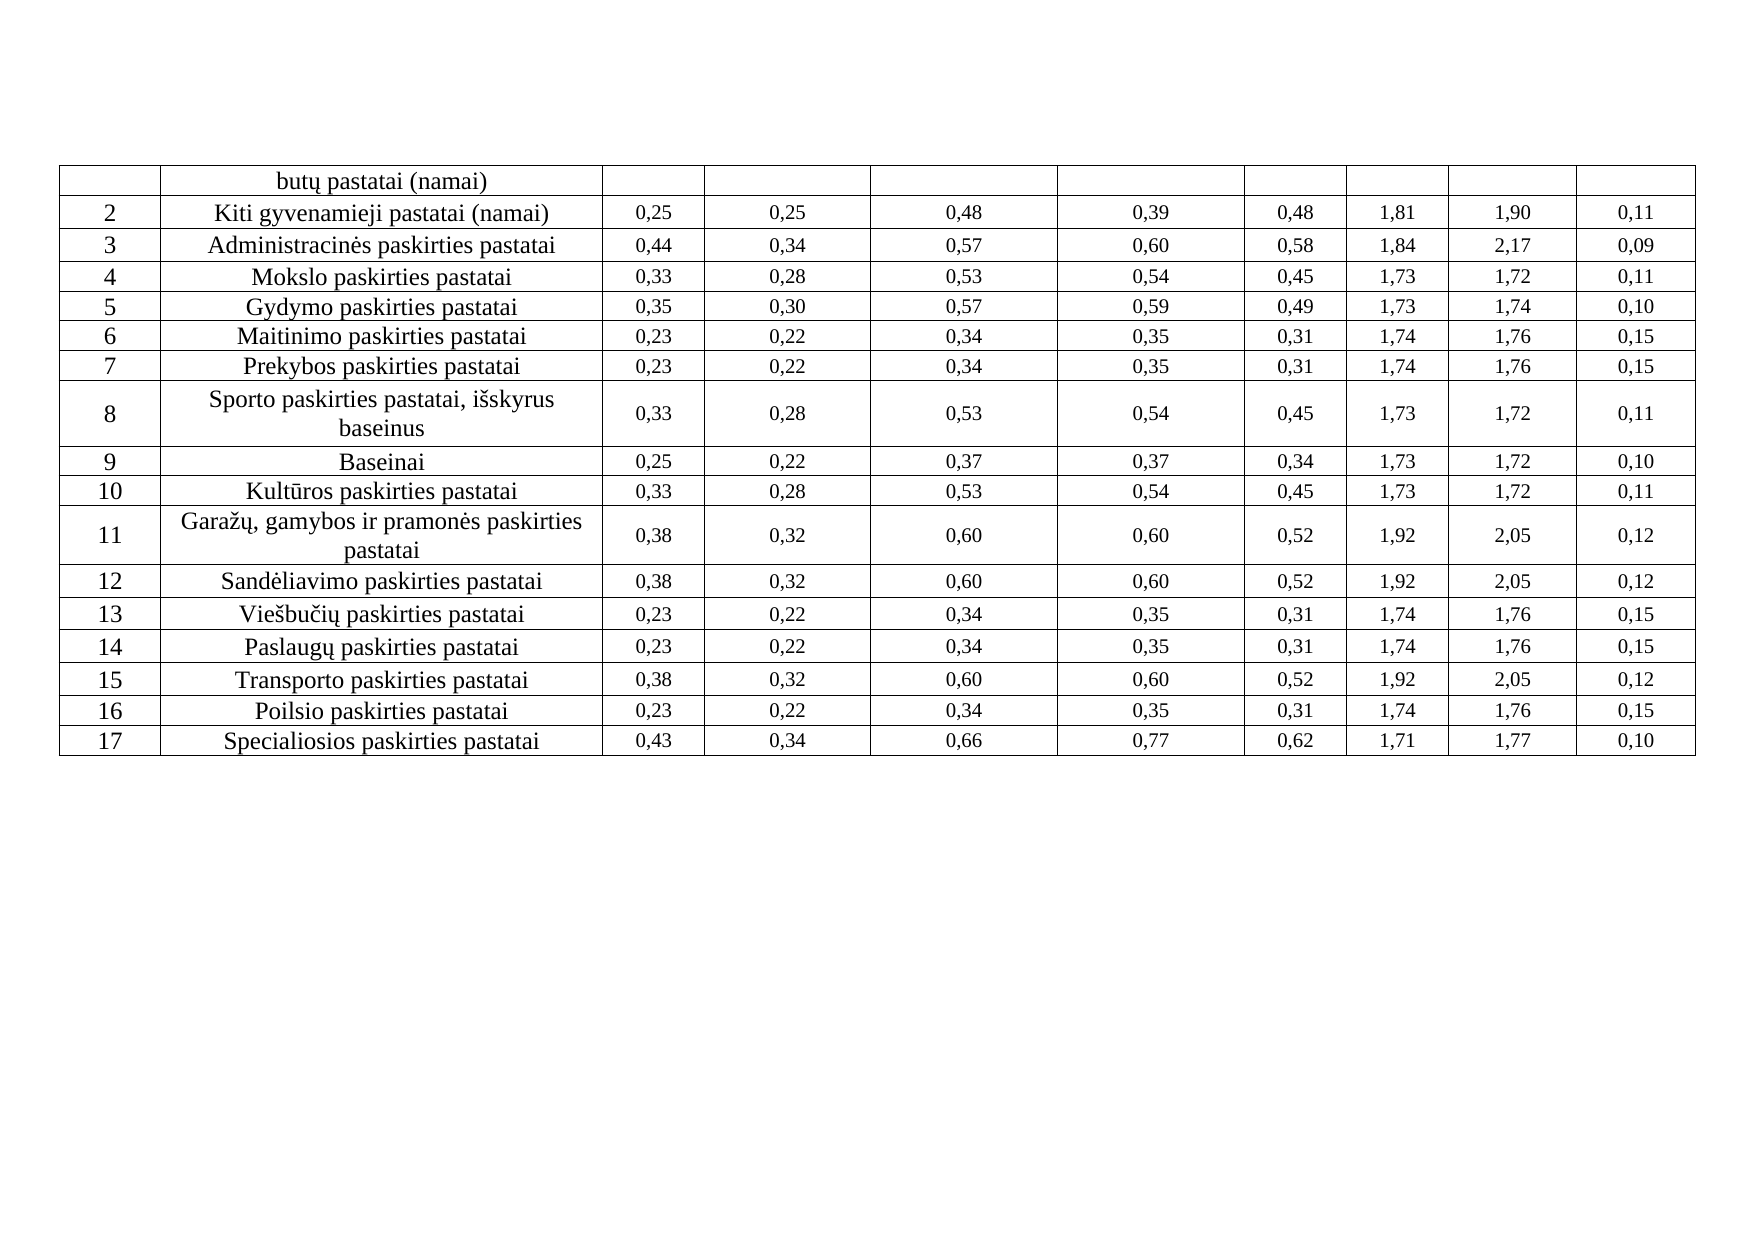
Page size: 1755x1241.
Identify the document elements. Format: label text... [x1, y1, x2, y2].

table_cell 0,34 [705, 726, 870, 754]
table_cell 0,49 [1245, 292, 1346, 320]
table_cell Sandėliavimo paskirties pastatai [161, 565, 602, 597]
table_cell 1,73 [1347, 476, 1448, 505]
table_cell 0,35 [603, 292, 704, 320]
table_cell 0,66 [871, 726, 1057, 754]
table_cell 0,57 [871, 229, 1057, 261]
table_cell [1347, 166, 1448, 195]
table_cell [1245, 166, 1346, 195]
table_cell 1,72 [1449, 476, 1576, 505]
table_cell 7 [60, 351, 160, 380]
table_cell 13 [60, 598, 160, 629]
table_cell 2 [60, 196, 160, 228]
table_cell 0,52 [1245, 663, 1346, 695]
table_cell 1,92 [1347, 663, 1448, 695]
table_cell butų pastatai (namai) [161, 166, 602, 195]
table_cell 0,33 [603, 381, 704, 446]
table_cell 6 [60, 321, 160, 350]
table_cell 1,77 [1449, 726, 1576, 754]
table_cell Paslaugų paskirties pastatai [161, 630, 602, 662]
table_cell 0,35 [1058, 696, 1244, 725]
table_cell 1,72 [1449, 262, 1576, 291]
table_cell 0,12 [1577, 506, 1695, 564]
table_cell Administracinės paskirties pastatai [161, 229, 602, 261]
table_cell 1,72 [1449, 447, 1576, 475]
table_cell 1,74 [1347, 696, 1448, 725]
table_cell 0,25 [603, 196, 704, 228]
table_cell 0,34 [871, 696, 1057, 725]
table_cell 0,23 [603, 598, 704, 629]
table_cell 16 [60, 696, 160, 725]
table_cell 0,15 [1577, 321, 1695, 350]
table_cell 0,60 [871, 565, 1057, 597]
table_cell 0,11 [1577, 196, 1695, 228]
table_cell 0,43 [603, 726, 704, 754]
table_cell 0,54 [1058, 381, 1244, 446]
table_cell 0,31 [1245, 696, 1346, 725]
table_cell 0,60 [1058, 565, 1244, 597]
table_cell 0,62 [1245, 726, 1346, 754]
table_cell 1,74 [1347, 351, 1448, 380]
table_cell 2,05 [1449, 506, 1576, 564]
table_cell 0,34 [705, 229, 870, 261]
table_cell 1,92 [1347, 506, 1448, 564]
table_cell 1,76 [1449, 696, 1576, 725]
table_cell 0,32 [705, 506, 870, 564]
table_cell Maitinimo paskirties pastatai [161, 321, 602, 350]
table_cell 0,38 [603, 663, 704, 695]
table_cell 0,31 [1245, 321, 1346, 350]
table_cell 5 [60, 292, 160, 320]
table_cell 1,90 [1449, 196, 1576, 228]
table_cell 0,28 [705, 476, 870, 505]
table_cell 0,58 [1245, 229, 1346, 261]
table_cell 0,52 [1245, 565, 1346, 597]
table_cell 1,73 [1347, 292, 1448, 320]
table_cell 0,25 [603, 447, 704, 475]
table_cell Prekybos paskirties pastatai [161, 351, 602, 380]
table_cell 0,60 [1058, 663, 1244, 695]
table_cell 17 [60, 726, 160, 754]
table_cell 0,38 [603, 565, 704, 597]
table_cell 0,10 [1577, 292, 1695, 320]
table_cell 0,31 [1245, 351, 1346, 380]
table_cell 0,23 [603, 630, 704, 662]
table_cell 0,12 [1577, 663, 1695, 695]
table_cell 8 [60, 381, 160, 446]
table_cell [871, 166, 1057, 195]
table_cell 0,54 [1058, 476, 1244, 505]
table_cell 0,45 [1245, 381, 1346, 446]
table_cell [705, 166, 870, 195]
table_cell 1,76 [1449, 630, 1576, 662]
table_cell 2,05 [1449, 565, 1576, 597]
table_cell 0,57 [871, 292, 1057, 320]
table_cell 0,30 [705, 292, 870, 320]
table_cell 0,34 [871, 351, 1057, 380]
table_cell 1,74 [1347, 321, 1448, 350]
table_cell 0,32 [705, 663, 870, 695]
table_cell 0,33 [603, 262, 704, 291]
table_cell 0,34 [871, 321, 1057, 350]
table_cell 1,76 [1449, 598, 1576, 629]
table_cell Sporto paskirties pastatai, išskyrus baseinus [161, 381, 602, 446]
table_cell 0,44 [603, 229, 704, 261]
table_cell 1,73 [1347, 447, 1448, 475]
table_cell 10 [60, 476, 160, 505]
table_cell 14 [60, 630, 160, 662]
table_cell Kultūros paskirties pastatai [161, 476, 602, 505]
table_cell 0,23 [603, 351, 704, 380]
table_cell 12 [60, 565, 160, 597]
table_cell 0,22 [705, 351, 870, 380]
table_cell 0,60 [871, 506, 1057, 564]
table_cell 9 [60, 447, 160, 475]
table_cell 0,53 [871, 381, 1057, 446]
table_cell 0,15 [1577, 351, 1695, 380]
table_cell Transporto paskirties pastatai [161, 663, 602, 695]
table_cell 0,60 [871, 663, 1057, 695]
table_cell 0,12 [1577, 565, 1695, 597]
table_cell 3 [60, 229, 160, 261]
table_cell 0,09 [1577, 229, 1695, 261]
table_cell 0,34 [871, 598, 1057, 629]
table_cell 0,52 [1245, 506, 1346, 564]
table_cell Viešbučių paskirties pastatai [161, 598, 602, 629]
table_cell 0,37 [871, 447, 1057, 475]
table_cell 0,15 [1577, 630, 1695, 662]
table_cell 11 [60, 506, 160, 564]
table_cell 1,81 [1347, 196, 1448, 228]
table_cell 1,74 [1347, 598, 1448, 629]
table_cell 0,35 [1058, 630, 1244, 662]
table_cell 0,28 [705, 381, 870, 446]
table_cell 0,25 [705, 196, 870, 228]
table_cell 1,71 [1347, 726, 1448, 754]
table_cell 0,48 [871, 196, 1057, 228]
table_cell 0,10 [1577, 726, 1695, 754]
table_cell 0,37 [1058, 447, 1244, 475]
table_cell 0,10 [1577, 447, 1695, 475]
table_cell 0,28 [705, 262, 870, 291]
table_cell 0,53 [871, 262, 1057, 291]
table_cell 0,77 [1058, 726, 1244, 754]
table_cell 1,76 [1449, 351, 1576, 380]
table_cell Gydymo paskirties pastatai [161, 292, 602, 320]
table_cell 0,23 [603, 696, 704, 725]
table_cell 0,35 [1058, 321, 1244, 350]
table_cell 0,22 [705, 630, 870, 662]
table_cell 0,60 [1058, 229, 1244, 261]
table_cell 0,53 [871, 476, 1057, 505]
table_cell [60, 166, 160, 195]
table_cell 0,45 [1245, 476, 1346, 505]
table_cell 1,74 [1347, 630, 1448, 662]
table_cell 0,11 [1577, 476, 1695, 505]
table_cell 0,45 [1245, 262, 1346, 291]
table_cell Baseinai [161, 447, 602, 475]
table_cell 0,39 [1058, 196, 1244, 228]
table_cell 1,76 [1449, 321, 1576, 350]
table_cell Mokslo paskirties pastatai [161, 262, 602, 291]
table_cell 0,22 [705, 321, 870, 350]
table_cell 4 [60, 262, 160, 291]
table_cell 0,22 [705, 598, 870, 629]
table_cell Specialiosios paskirties pastatai [161, 726, 602, 754]
table_cell 0,22 [705, 447, 870, 475]
table_cell 0,11 [1577, 381, 1695, 446]
table_cell 1,74 [1449, 292, 1576, 320]
table_cell 2,17 [1449, 229, 1576, 261]
table_cell 1,72 [1449, 381, 1576, 446]
table_cell 0,22 [705, 696, 870, 725]
table_cell 0,60 [1058, 506, 1244, 564]
table_cell 0,32 [705, 565, 870, 597]
table_cell 0,34 [1245, 447, 1346, 475]
table_cell 0,31 [1245, 630, 1346, 662]
table_cell 0,59 [1058, 292, 1244, 320]
table_cell 1,84 [1347, 229, 1448, 261]
table_cell 0,33 [603, 476, 704, 505]
table_cell [1058, 166, 1244, 195]
table_cell [1577, 166, 1695, 195]
table_cell Poilsio paskirties pastatai [161, 696, 602, 725]
table_cell 15 [60, 663, 160, 695]
table_cell 0,38 [603, 506, 704, 564]
table_cell 0,15 [1577, 696, 1695, 725]
table_cell Kiti gyvenamieji pastatai (namai) [161, 196, 602, 228]
table_cell 1,73 [1347, 262, 1448, 291]
table_cell 0,35 [1058, 598, 1244, 629]
table_cell [1449, 166, 1576, 195]
table_cell 0,11 [1577, 262, 1695, 291]
table_cell 0,48 [1245, 196, 1346, 228]
table_cell 0,31 [1245, 598, 1346, 629]
table_cell 0,54 [1058, 262, 1244, 291]
table_cell Garažų, gamybos ir pramonės paskirties pastatai [161, 506, 602, 564]
table_cell 2,05 [1449, 663, 1576, 695]
table_cell 1,92 [1347, 565, 1448, 597]
table_cell 1,73 [1347, 381, 1448, 446]
table_cell 0,23 [603, 321, 704, 350]
table_cell 0,35 [1058, 351, 1244, 380]
table_cell 0,15 [1577, 598, 1695, 629]
table_cell 0,34 [871, 630, 1057, 662]
table_cell [603, 166, 704, 195]
